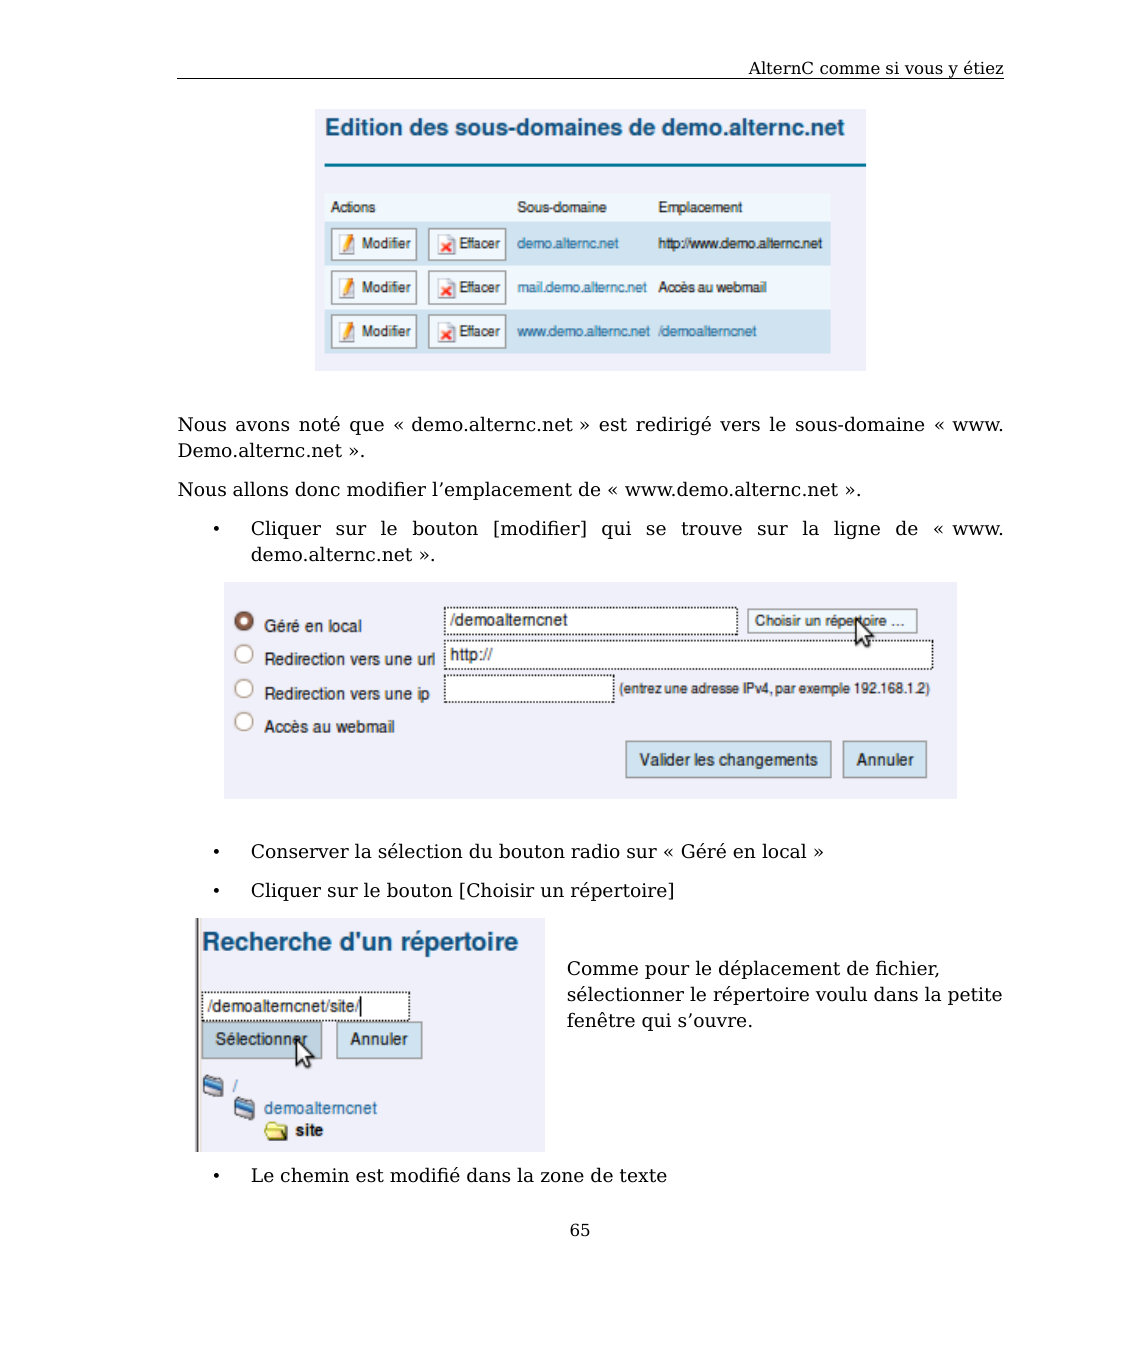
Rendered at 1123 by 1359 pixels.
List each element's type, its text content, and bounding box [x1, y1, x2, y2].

text Comme pour le déplacement de fichier, sélectionner le répertoire voulu dans la petite fenêtre qui s’ouvre. [567, 958, 1004, 1032]
picture [224, 582, 957, 799]
list Le chemin est modifié dans la zone de texte [213, 1165, 1004, 1187]
list Conserver la sélection du bouton radio sur « Géré en local » [213, 841, 1004, 863]
picture [314, 109, 867, 371]
list Cliquer sur le bouton [Choisir un répertoire] [213, 880, 1004, 902]
list Cliquer sur le bouton [modifier] qui se trouve sur la ligne de « www. demo.alternc.net ». [213, 518, 1004, 566]
text Nous allons donc modifier l’emplacement de « www.demo.alternc.net ». [177, 479, 1004, 501]
text Nous avons noté que « demo.alternc.net » est redirigé vers le sous-domaine « www. Demo.alternc.net ». [177, 414, 1004, 462]
picture [194, 918, 545, 1152]
